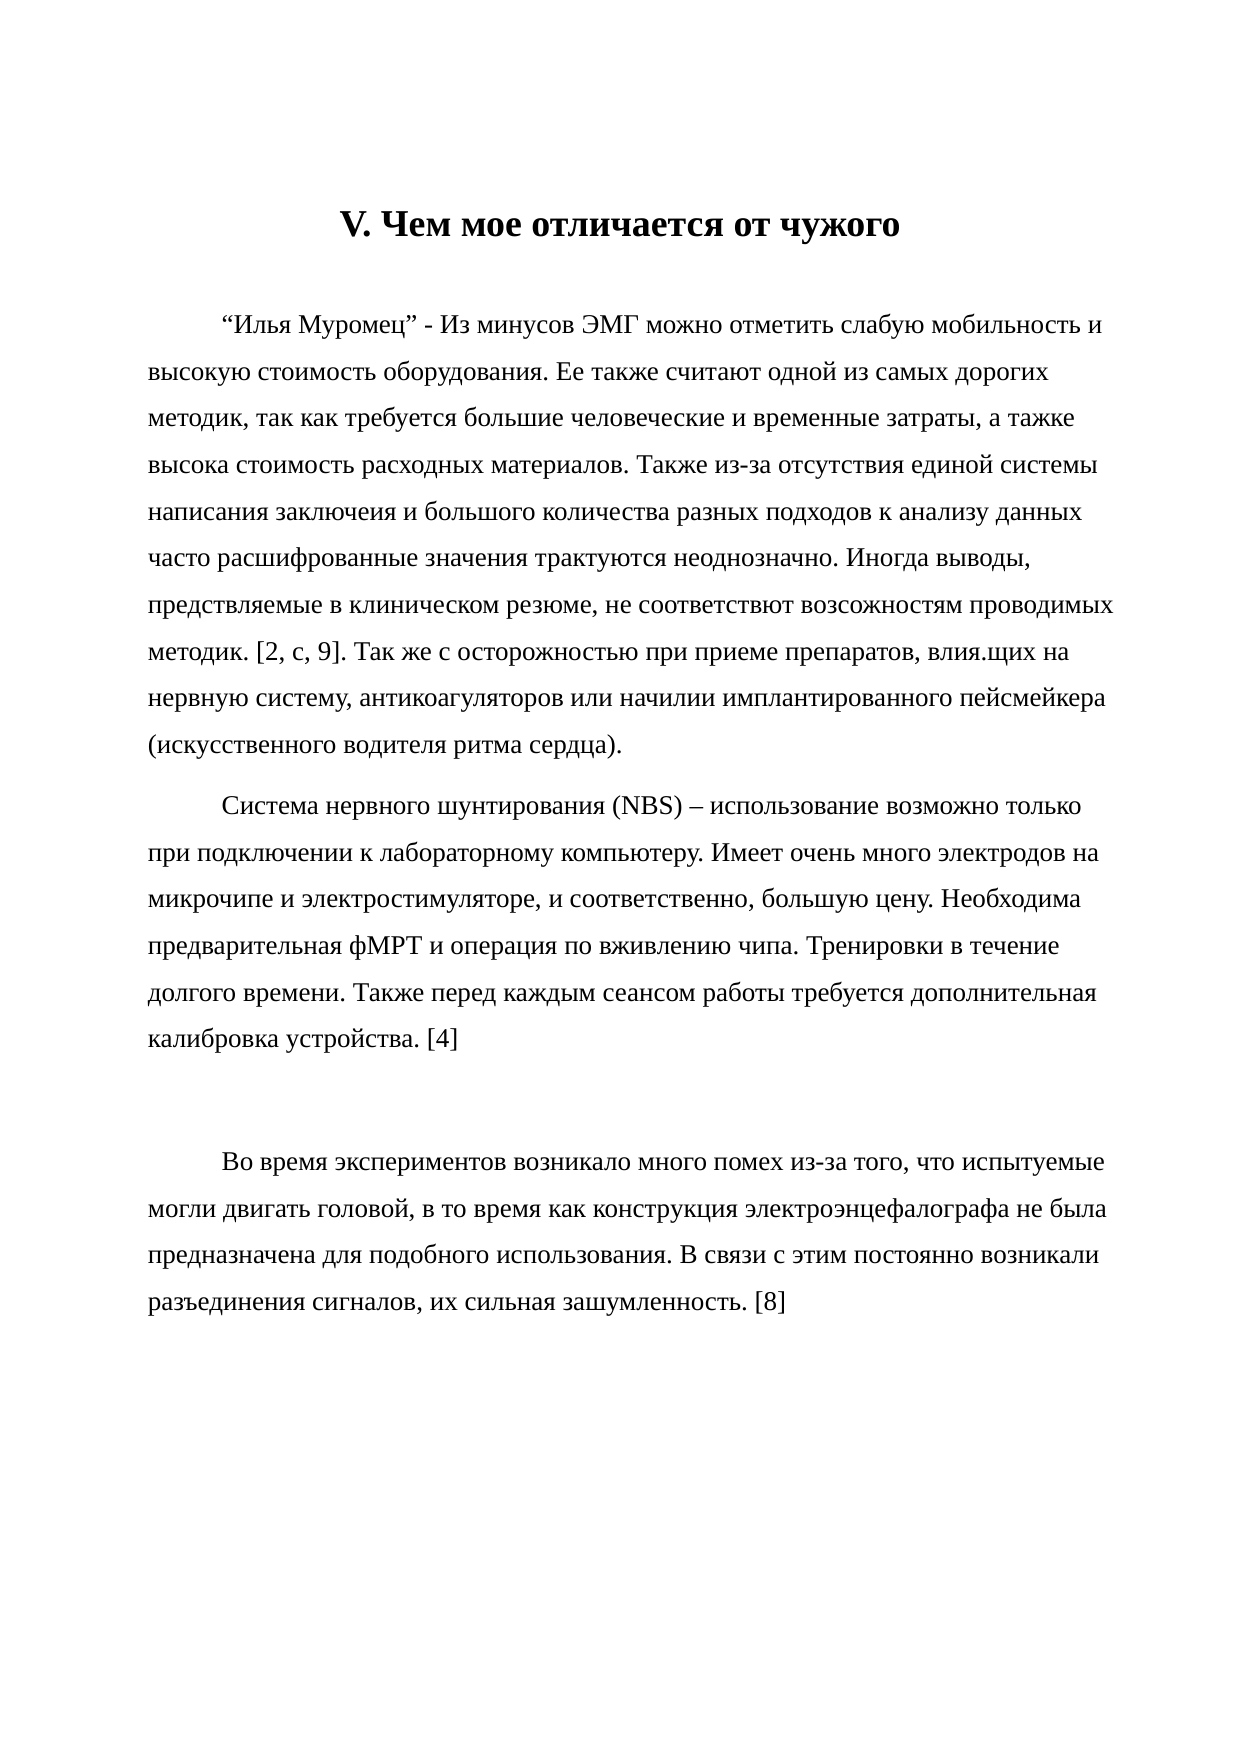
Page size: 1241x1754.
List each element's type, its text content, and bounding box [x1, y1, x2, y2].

text “Илья Муромец” - Из минусов ЭМГ можно отметить слабую мобильность и высокую стоимость оборудования. Ее также считают одной из самых дорогих методик, так как требуется большие человеческие и временные затраты, а тажке высока стоимость расходных материалов. Также из-за отсутствия единой системы написания заключеия и большого количества разных подходов к анализу данных часто расшифрованные значения трактуются неоднозначно. Иногда выводы, предствляемые в клиническом резюме, не соответствют возсожностям проводимых методик. [2, c, 9]. Так же с осторожностью при приеме препаратов, влия.щих на нервную систему, антикоагуляторов или начилии имплантированного пейсмейкера (искусственного водителя ритма сердца). [148, 308, 1122, 759]
text Система нервного шунтирования (NBS) – использование возможно только при подключении к лабораторному компьютеру. Имеет очень много электродов на микрочипе и электростимуляторе, и соответственно, большую цену. Необходима предварительная фМРТ и операция по вживлению чипа. Тренировки в течение долгого времени. Также перед каждым сеансом работы требуется дополнительная калибровка устройства. [4] [148, 789, 1122, 1054]
subtitle V. Чем мое отличается от чужого [118, 201, 1122, 245]
text Во время экспериментов возникало много помех из-за того, что испытуемые могли двигать головой, в то время как конструкция электроэнцефалографа не была предназначена для подобного использования. В связи с этим постоянно возникали разъединения сигналов, их сильная зашумленность. [8] [148, 1145, 1122, 1316]
